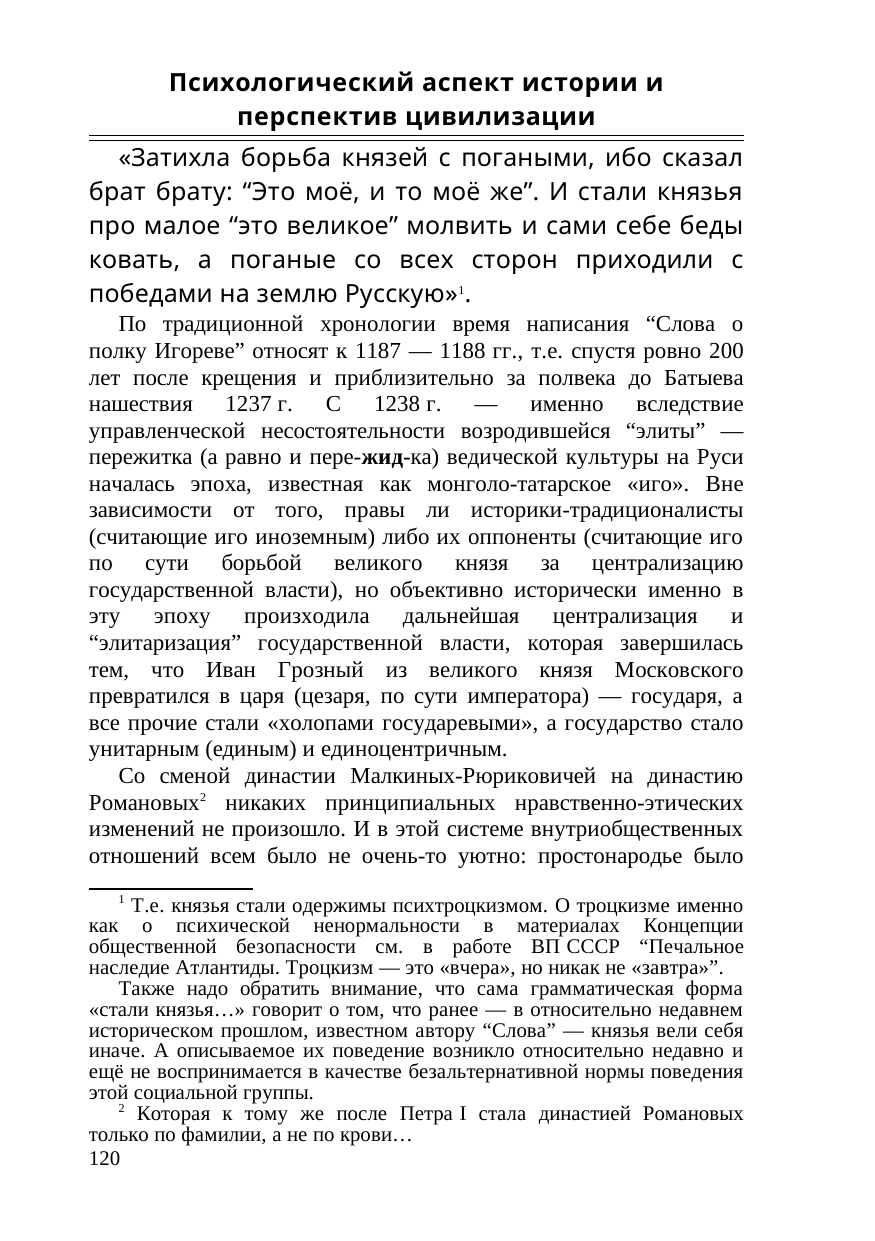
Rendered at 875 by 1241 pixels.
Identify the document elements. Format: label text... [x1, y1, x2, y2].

text Также надо обратить внимание, что сама грамматическая форма «стали князья…» говорит о том, что ранее — в относительно недавнем историческом прошлом, известном автору “Слова” — князья вели себя иначе. А описываемое их поведение возникло относительно недавно и ещё не воспринимается в качестве безальтернативной нормы поведения этой социальной группы. [89, 979, 744, 1104]
text По традиционной хронологии время написания “Слова о полку Игореве” относят к 1187 — 1188 гг., т.е. спустя ровно 200 лет после крещения и приблизительно за полвека до Батыева нашествия 1237 г. С 1238 г. — именно вследствие управленческой несостоятельности возродившейся “элиты” — пережитка (а равно и пере-жид-ка) ведической культуры на Руси началась эпоха, известная как монголо-татарское «иго». Вне зависимости от того, правы ли историки-традиционалисты (считающие иго иноземным) либо их оппоненты (считающие иго по сути борьбой великого князя за централизацию государственной власти), но объективно исторически именно в эту эпоху произходила дальнейшая централизация и “элитаризация” государственной власти, которая завершилась тем, что Иван Грозный из великого князя Московского превратился в царя (цезаря, по сути императора) — государя, а все прочие стали «холопами государевыми», а государство стало унитарным (единым) и единоцентричным. [89, 310, 744, 762]
text Которая к тому же после Петра I стала династией Романовых только по фамилии, а не по крови… [89, 1104, 744, 1145]
text «Затихла борьба князей с погаными, ибо сказал брат брату: “Это моё, и то моё же”. И стали князья про малое “это великое” молвить и сами себе беды ковать, а поганые со всех сторон приходили с победами на землю Русскую». [89, 141, 744, 310]
text Т.е. князья стали одержимы психтроцкизмом. О троцкизме именно как о психической ненормальности в материалах Концепции общественной безопасности см. в работе ВП СССР “Печальное наследие Атлантиды. Троцкизм — это «вчера», но никак не «завтра»”. [89, 895, 744, 979]
text Со сменой династии Малкиных-Рюриковичей на династию Романовых никаких принципиальных нравственно-этических изменений не произошло. И в этой системе внутриобщественных отношений всем было не очень-то уютно: простонародье было [89, 762, 744, 868]
